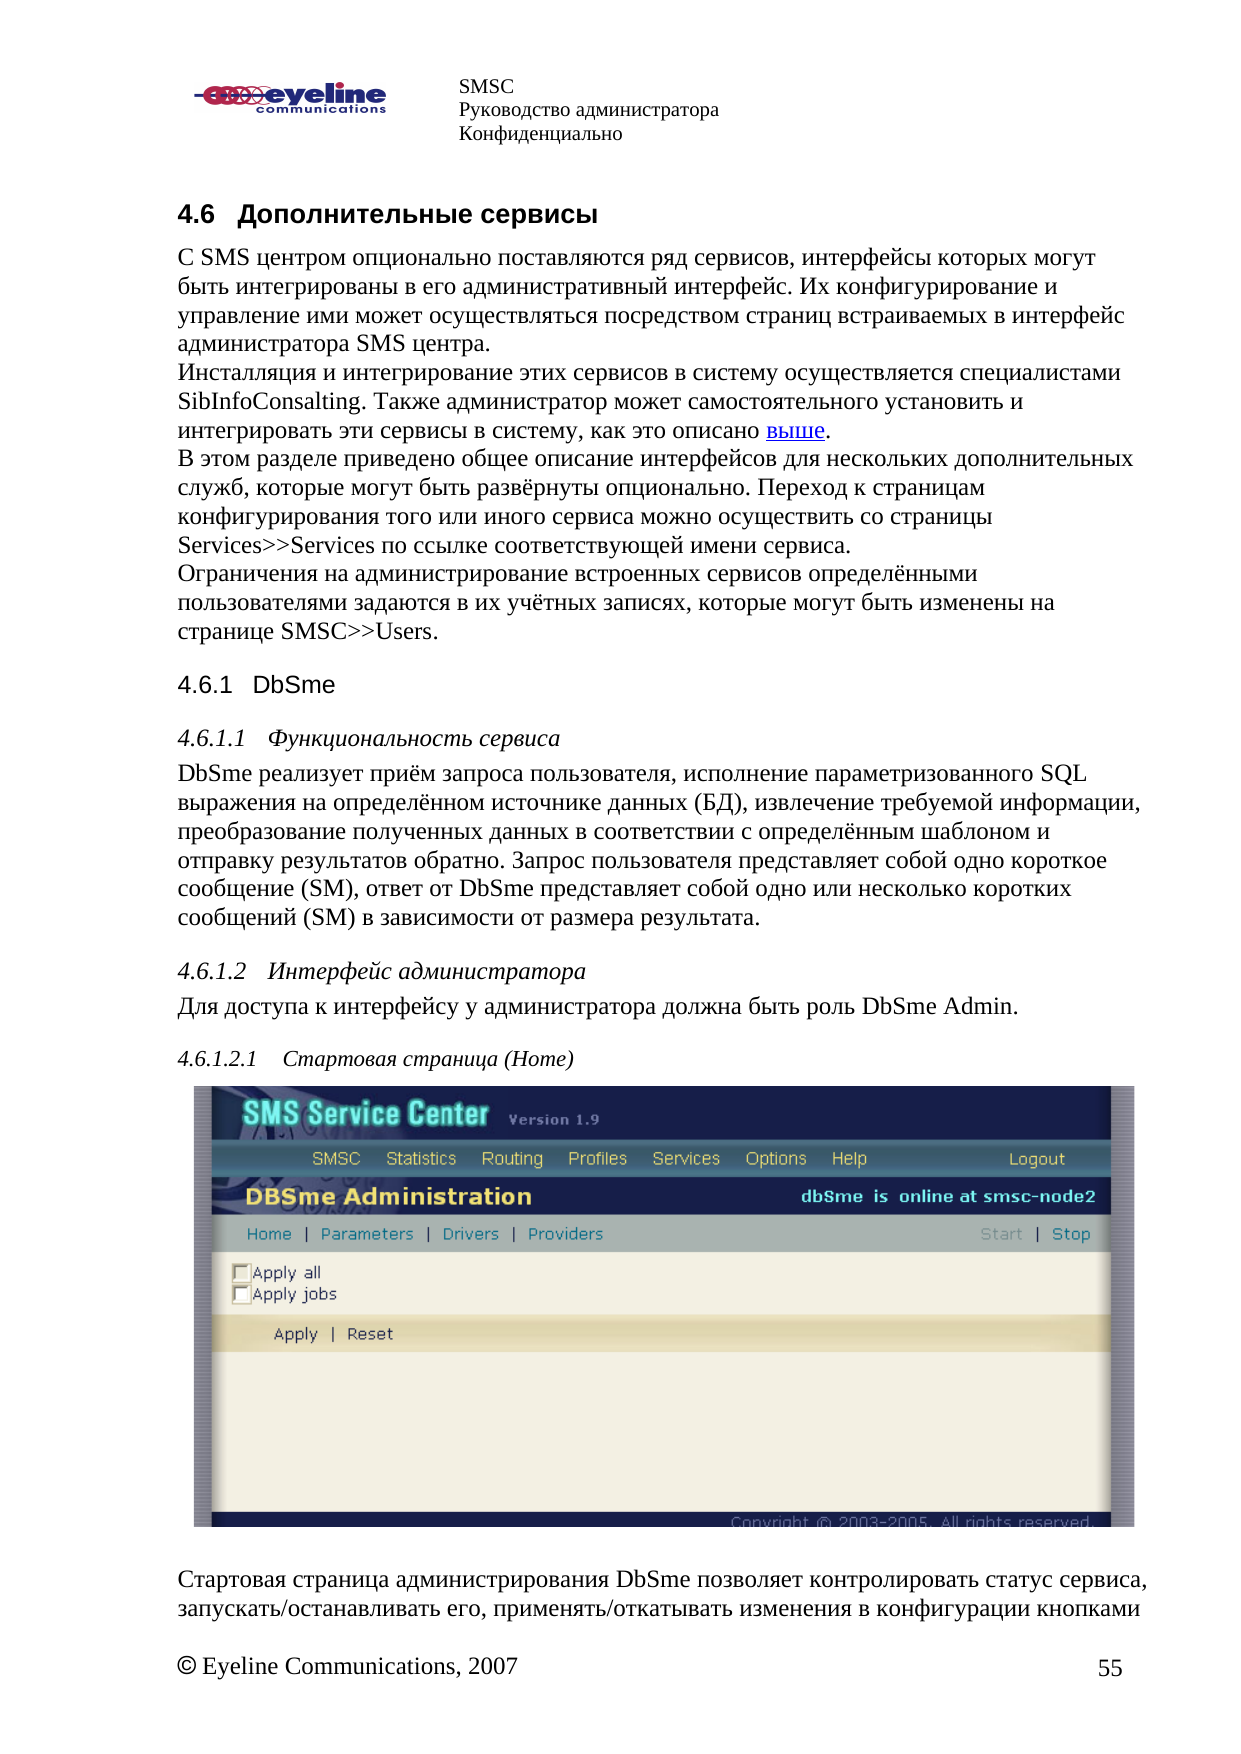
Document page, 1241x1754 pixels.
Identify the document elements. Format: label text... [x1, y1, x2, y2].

text В этом разделе приведено общее описание интерфейсов для нескольких дополнительных служб, которые могут быть развёрнуты опционально. Переход к страницам конфигурирования того или иного сервиса можно осуществить со страницы Services>>Services по ссылке соответствующей имени сервиса. [177, 443, 1152, 558]
picture [194, 82, 386, 113]
text Для доступа к интерфейсу у администратора должна быть роль DbSme Admin. [177, 991, 1152, 1020]
picture [193, 1086, 1135, 1527]
subtitle Функциональность сервиса [177, 723, 1152, 752]
text С SMS центром опционально поставляются ряд сервисов, интерфейсы которых могут быть интегрированы в его административный интерфейс. Их конфигурирование и управление ими может осуществляться посредством страниц встраиваемых в интерфейс администратора SMS центра. [177, 242, 1152, 357]
text Инсталляция и интегрирование этих сервисов в систему осуществляется специалистами SibInfoConsalting. Также администратор может самостоятельного установить и интегрировать эти сервисы в систему, как это описано выше. [177, 357, 1152, 443]
subtitle Стартовая страница (Home) [177, 1045, 1152, 1071]
text Стартовая страница администрирования DbSme позволяет контролировать статус сервиса, запускать/останавливать его, применять/откатывать изменения в конфигурации кнопками [177, 1564, 1152, 1622]
text Ограничения на администрирование встроенных сервисов определёнными пользователями задаются в их учётных записях, которые могут быть изменены на странице SMSC>>Users. [177, 558, 1152, 645]
subtitle Интерфейс администратора [177, 956, 1152, 985]
text DbSme реализует приём запроса пользователя, исполнение параметризованного SQL выражения на определённом источнике данных (БД), извлечение требуемой информации, преобразование полученных данных в соответствии с определённым шаблоном и отправку результатов обратно. Запрос пользователя представляет собой одно короткое сообщение (SM), ответ от DbSme представляет собой одно или несколько коротких сообщений (SM) в зависимости от размера результата. [177, 758, 1152, 931]
subtitle DbSme [177, 670, 1152, 698]
subtitle Дополнительные сервисы [177, 198, 1152, 230]
